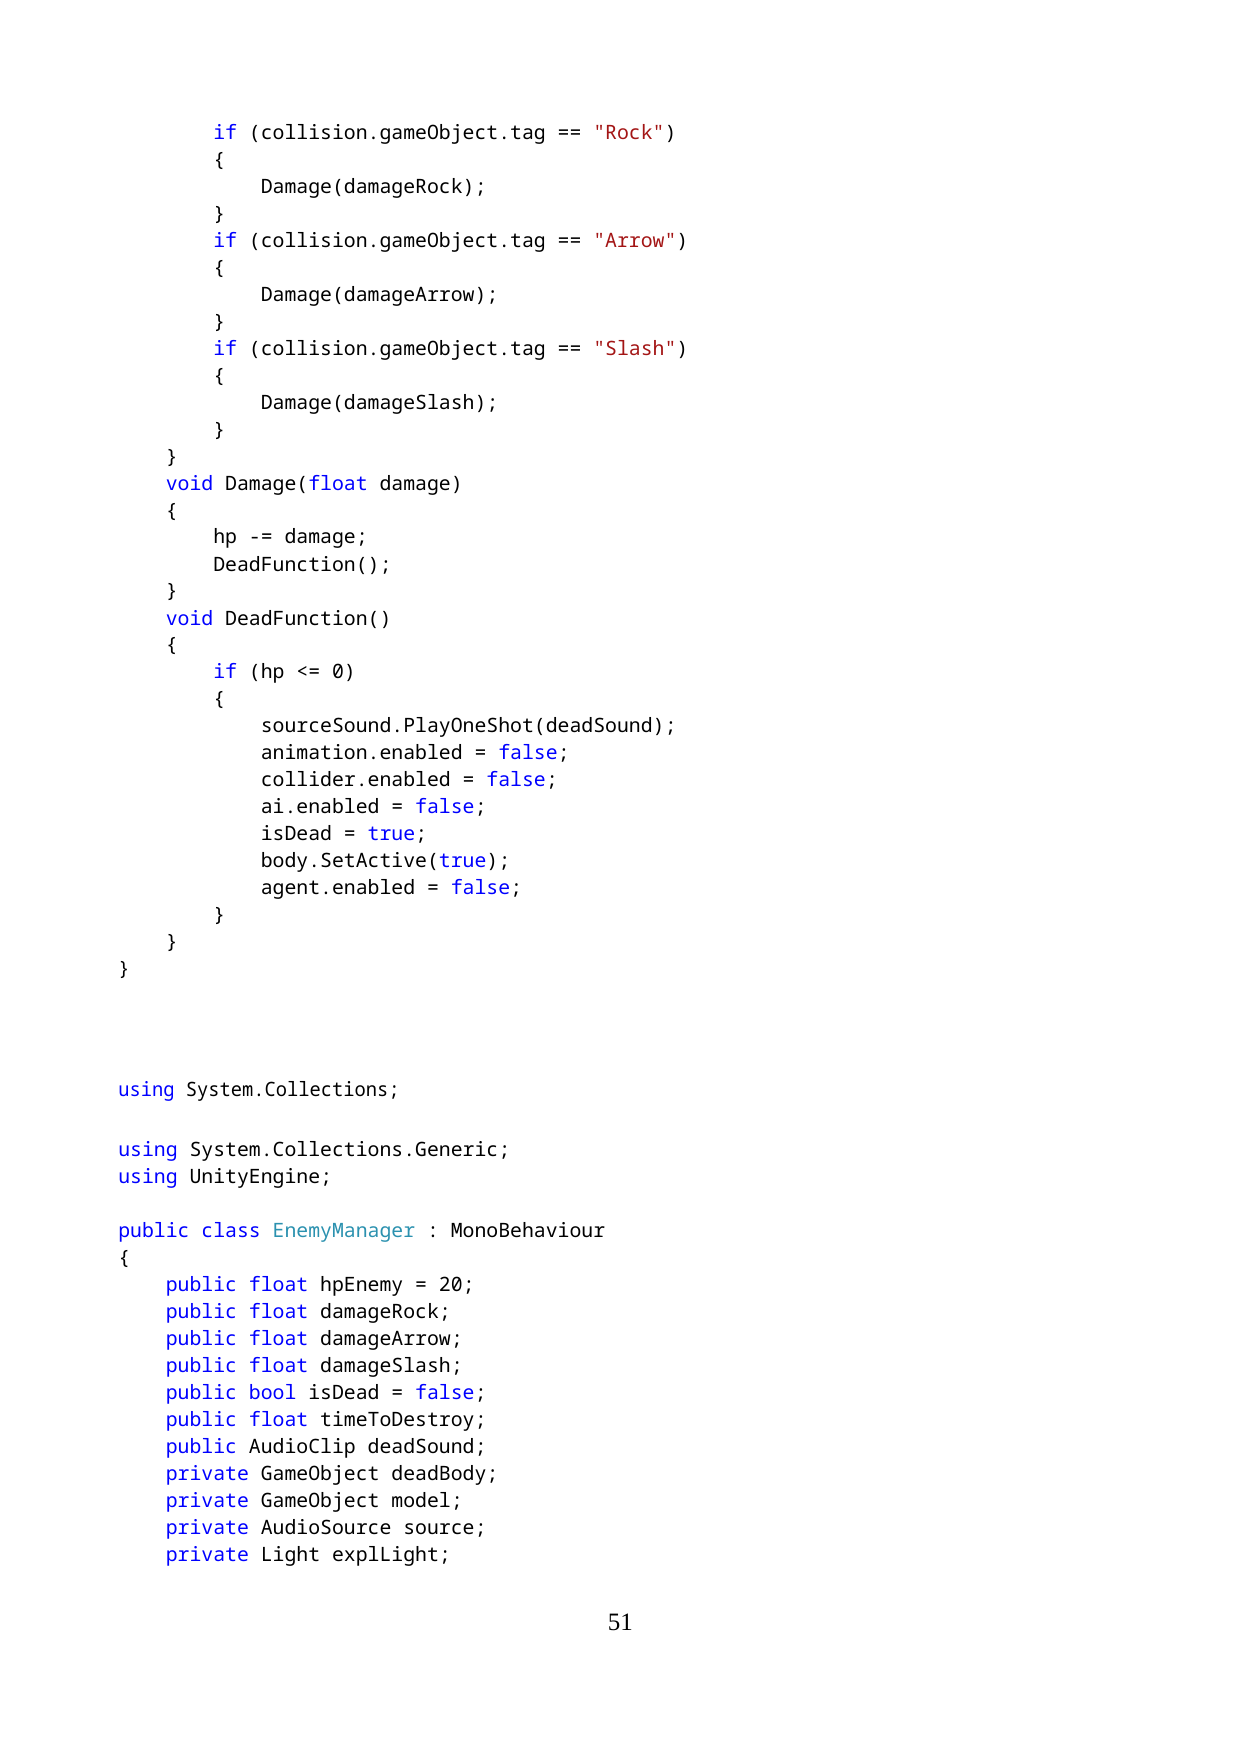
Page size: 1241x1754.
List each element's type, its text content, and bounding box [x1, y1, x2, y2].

text ai.enabled = false; [118, 793, 1122, 819]
text { [118, 361, 1122, 388]
text public float damageSlash; [118, 1352, 1122, 1378]
text void DeadFunction() [118, 604, 1122, 631]
text } [118, 415, 1122, 442]
text { [118, 685, 1122, 712]
text public float timeToDestroy; [118, 1406, 1122, 1432]
text public AudioClip deadSound; [118, 1432, 1122, 1459]
text private Light explLight; [118, 1540, 1122, 1567]
text hp -= damage; [118, 523, 1122, 550]
text public bool isDead = false; [118, 1378, 1122, 1406]
text } [118, 199, 1122, 226]
text animation.enabled = false; [118, 739, 1122, 766]
text using UnityEngine; [118, 1163, 1122, 1190]
text } [118, 901, 1122, 927]
text { [118, 1244, 1122, 1271]
text DeadFunction(); [118, 550, 1122, 577]
text Damage(damageArrow); [118, 280, 1122, 307]
text if (hp <= 0) [118, 658, 1122, 685]
text public float hpEnemy = 20; [118, 1271, 1122, 1298]
text public float damageArrow; [118, 1324, 1122, 1352]
text } [118, 954, 1122, 981]
text } [118, 442, 1122, 469]
text Damage(damageSlash); [118, 388, 1122, 415]
text { [118, 253, 1122, 280]
text Damage(damageRock); [118, 172, 1122, 199]
text body.SetActive(true); [118, 847, 1122, 873]
text sourceSound.PlayOneShot(deadSound); [118, 712, 1122, 739]
text { [118, 496, 1122, 523]
text void Damage(float damage) [118, 469, 1122, 496]
text public float damageRock; [118, 1298, 1122, 1324]
text } [118, 577, 1122, 604]
text using System.Collections.Generic; [118, 1136, 1122, 1163]
text { [118, 631, 1122, 658]
text } [118, 927, 1122, 954]
text isDead = true; [118, 819, 1122, 847]
text } [118, 307, 1122, 334]
text private GameObject deadBody; [118, 1459, 1122, 1486]
text using System.Collections; [118, 1075, 1122, 1102]
text if (collision.gameObject.tag == "Arrow") [118, 226, 1122, 253]
text { [118, 145, 1122, 172]
text if (collision.gameObject.tag == "Rock") [118, 118, 1122, 145]
text collider.enabled = false; [118, 766, 1122, 793]
text public class EnemyManager : MonoBehaviour [118, 1217, 1122, 1244]
text private GameObject model; [118, 1486, 1122, 1513]
text private AudioSource source; [118, 1513, 1122, 1540]
text if (collision.gameObject.tag == "Slash") [118, 334, 1122, 361]
text agent.enabled = false; [118, 873, 1122, 901]
